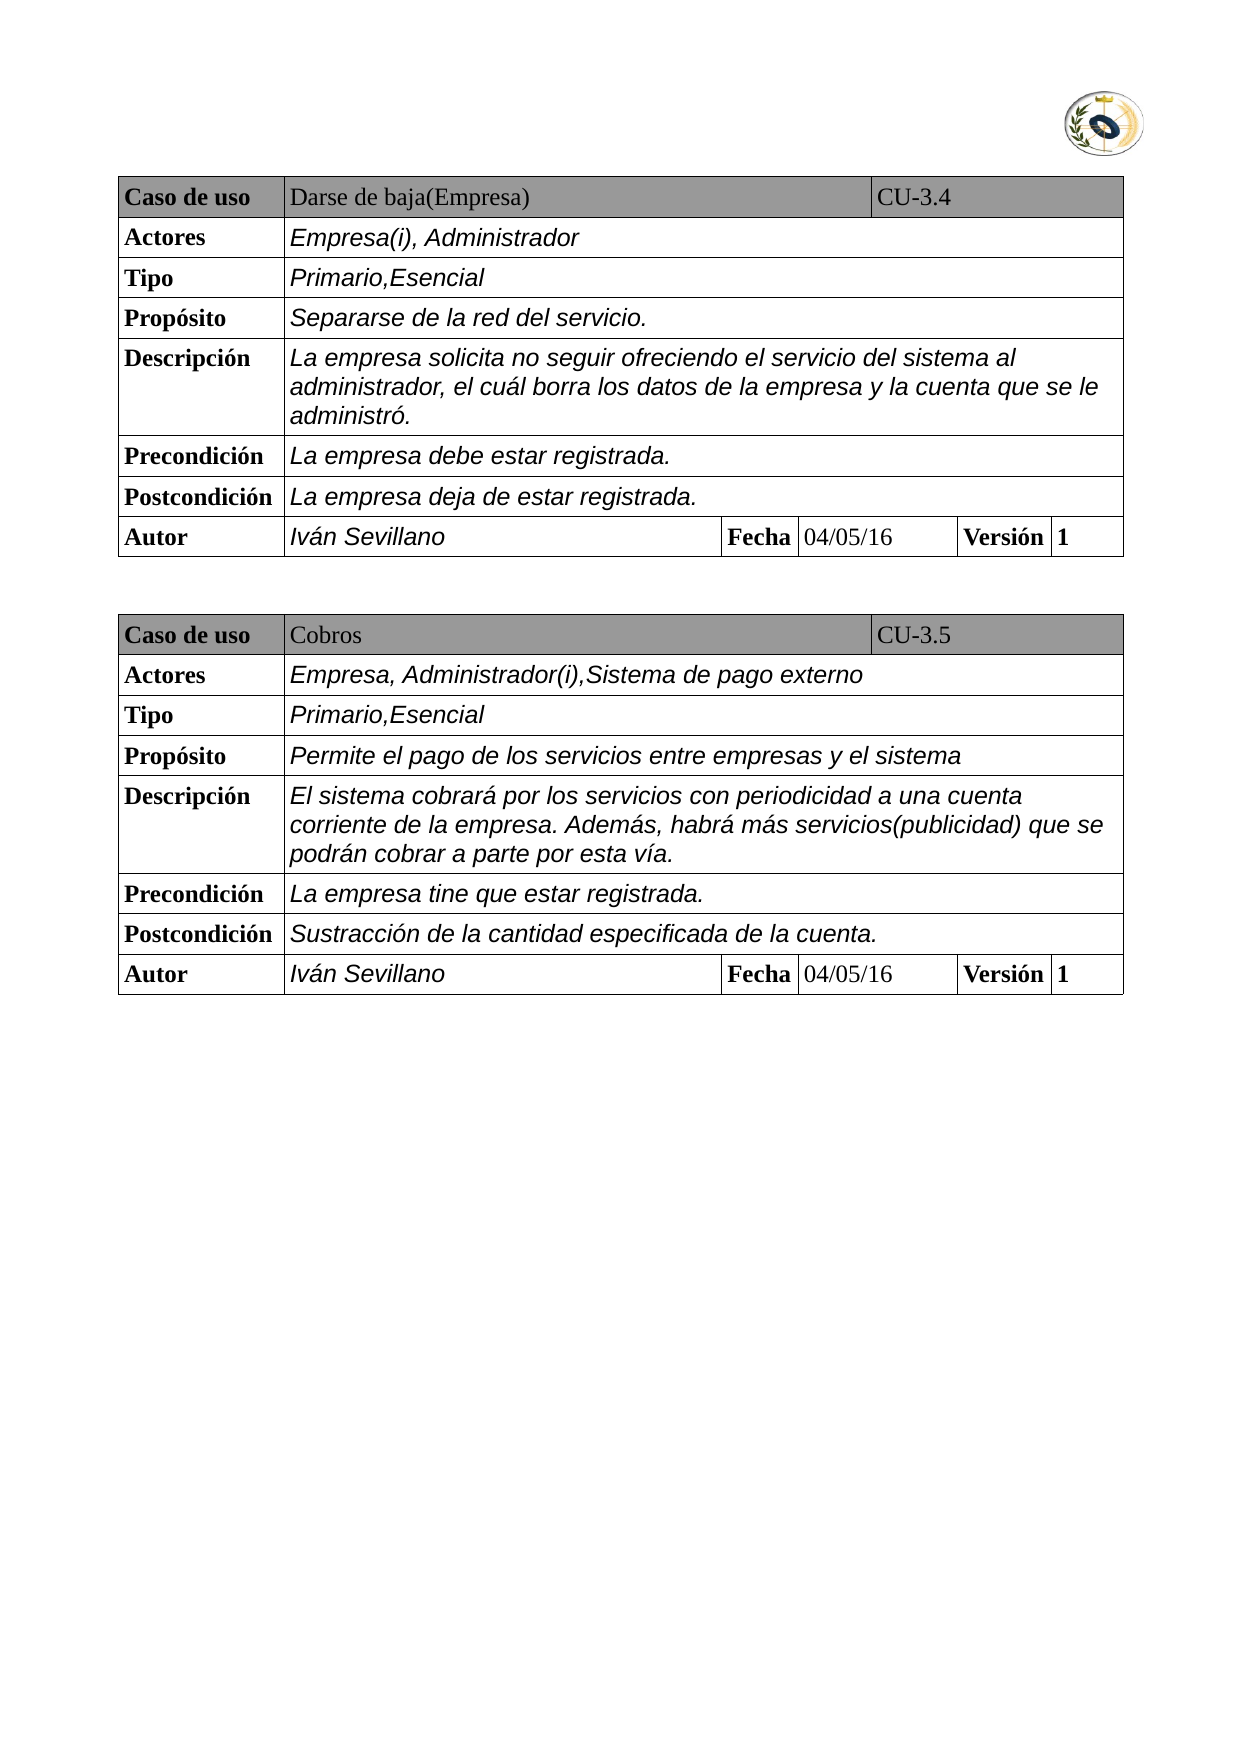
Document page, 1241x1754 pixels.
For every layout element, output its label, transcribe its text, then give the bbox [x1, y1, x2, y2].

table_cell Postcondición [119, 914, 284, 954]
table_cell Fecha [722, 955, 798, 994]
table_cell Autor [119, 955, 284, 994]
table_cell El sistema cobrará por los servicios con periodicidad a una cuenta corriente de la empresa. Además, habrá más servicios(publicidad) que se podrán cobrar a parte por esta vía. [285, 776, 1123, 873]
table_header Caso de uso [119, 177, 284, 217]
table_cell Versión [958, 517, 1051, 556]
table_cell Descripción [119, 339, 284, 435]
table_cell 1 [1052, 517, 1123, 556]
table_cell Propósito [119, 298, 284, 338]
table_header CU-3.5 [872, 615, 1123, 654]
table_cell Tipo [119, 696, 284, 735]
table_cell Precondición [119, 874, 284, 913]
table_cell Fecha [722, 517, 798, 556]
table_cell Descripción [119, 776, 284, 873]
table_cell Sustracción de la cantidad especificada de la cuenta. [285, 914, 1123, 954]
table_cell Iván Sevillano [285, 517, 721, 556]
table_cell Iván Sevillano [285, 955, 721, 994]
table_cell Postcondición [119, 477, 284, 516]
table_cell Autor [119, 517, 284, 556]
table_cell Separarse de la red del servicio. [285, 298, 1123, 338]
table_header CU-3.4 [872, 177, 1123, 217]
table_cell Actores [119, 655, 284, 694]
table_cell Tipo [119, 258, 284, 297]
table_cell Primario,Esencial [285, 258, 1123, 297]
table_header Caso de uso [119, 615, 284, 654]
table_cell Actores [119, 218, 284, 257]
table_cell Permite el pago de los servicios entre empresas y el sistema [285, 736, 1123, 775]
table_cell Empresa, Administrador(i),Sistema de pago externo [285, 655, 1123, 694]
table_cell 05/04/16 [799, 955, 957, 994]
table_header Darse de baja(Empresa) [285, 177, 871, 217]
table_cell La empresa tine que estar registrada. [285, 874, 1123, 913]
table_cell 05/04/16 [799, 517, 957, 556]
table_cell 1 [1052, 955, 1123, 994]
table_header Cobros [285, 615, 871, 654]
picture [1064, 91, 1144, 156]
table_cell Propósito [119, 736, 284, 775]
table_cell La empresa deja de estar registrada. [285, 477, 1123, 516]
table_cell Empresa(i), Administrador [285, 218, 1123, 257]
table_cell Primario,Esencial [285, 696, 1123, 735]
table_cell Precondición [119, 436, 284, 476]
table_cell La empresa debe estar registrada. [285, 436, 1123, 476]
table_cell La empresa solicita no seguir ofreciendo el servicio del sistema al administrador, el cuál borra los datos de la empresa y la cuenta que se le administró. [285, 339, 1123, 435]
table_cell Versión [958, 955, 1051, 994]
